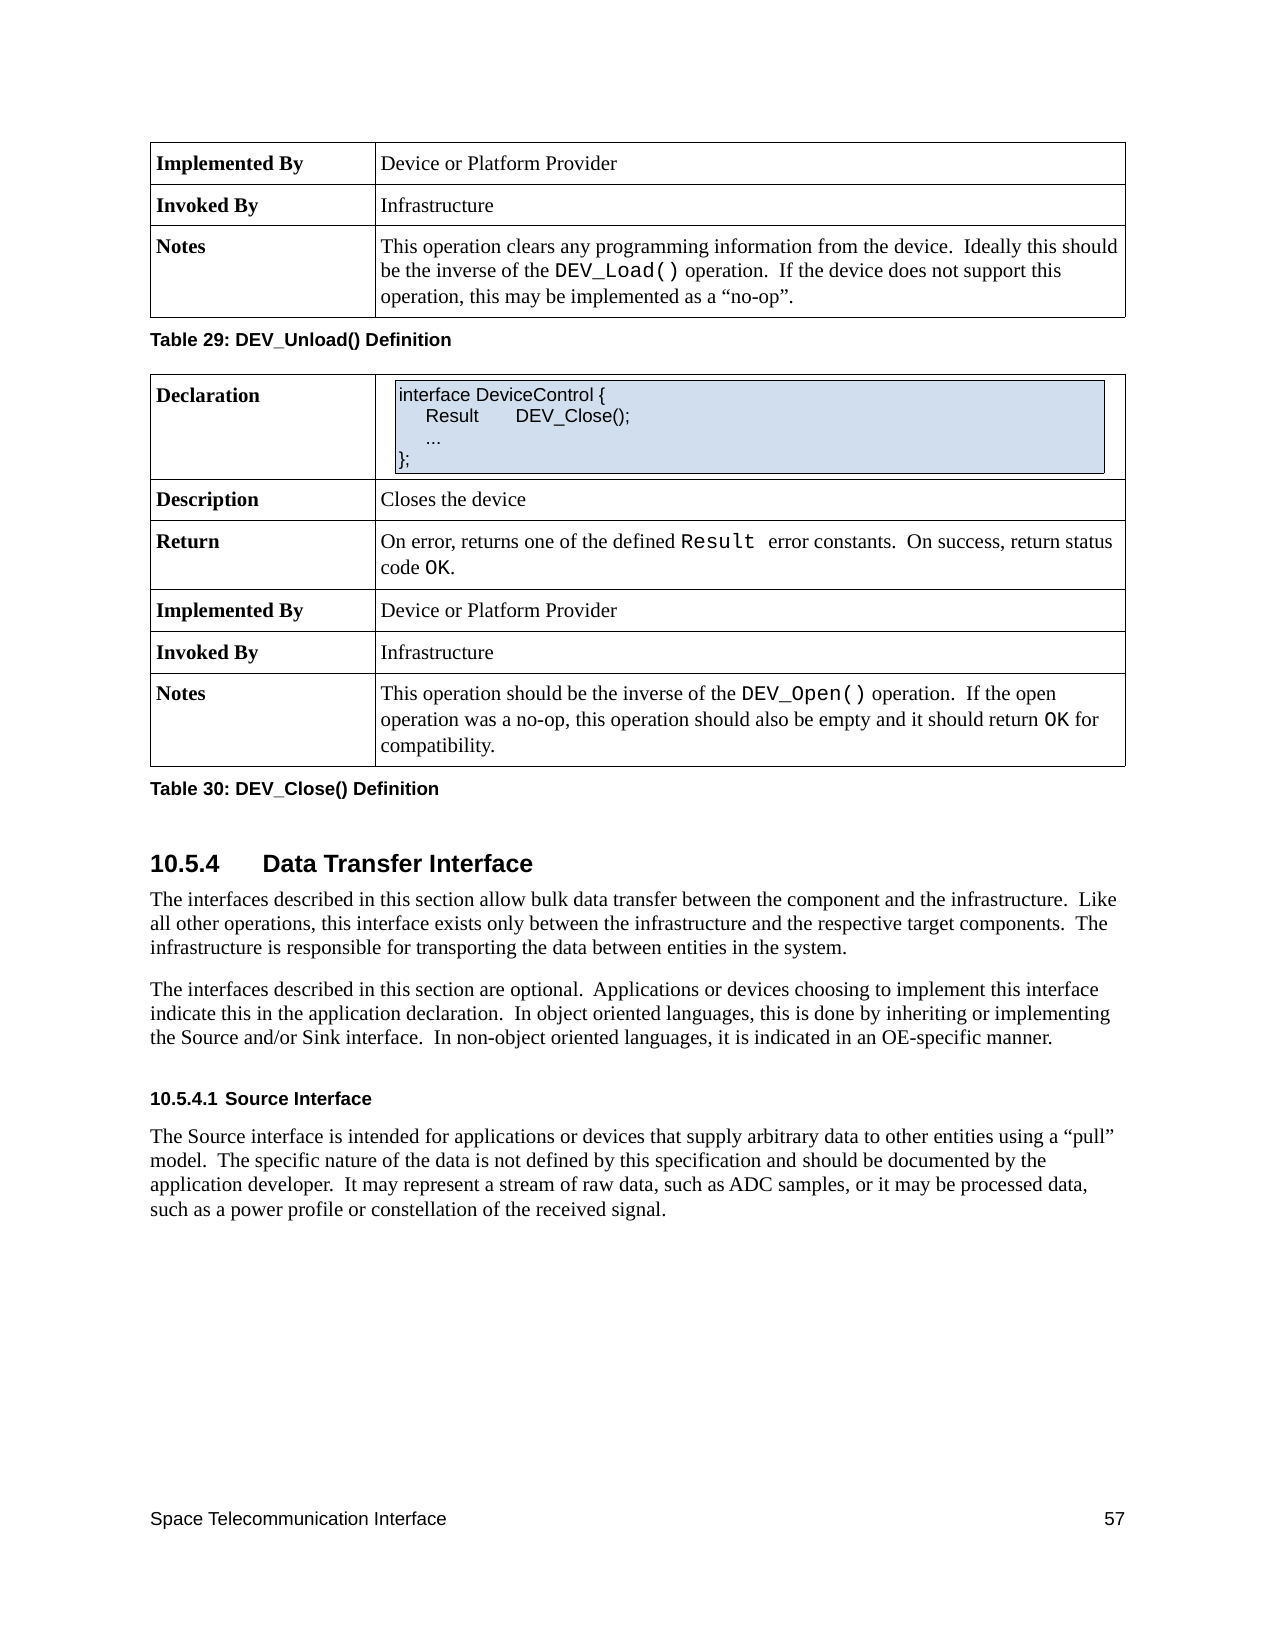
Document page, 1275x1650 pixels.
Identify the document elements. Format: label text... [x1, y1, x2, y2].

table_cell On error, returns one of the defined Result error constants. On success, return status code OK. [376, 521, 1125, 589]
table_header interface DeviceControl { Result DEV_Close(); ... }; [376, 375, 1125, 478]
table_cell Invoked By [151, 185, 375, 225]
text The interfaces described in this section allow bulk data transfer between the component and the infrastructure. Like all other operations, this interface exists only between the infrastructure and the respective target components. The infrastructure is responsible for transporting the data between entities in the system. [150, 886, 1125, 959]
text The interfaces described in this section are optional. Applications or devices choosing to implement this interface indicate this in the application declaration. In object oriented languages, this is done by inheriting or implementing the Source and/or Sink interface. In non-object oriented languages, it is indicated in an OE-specific manner. [150, 977, 1125, 1049]
text Table 29: DEV_Unload() Definition [150, 329, 1125, 350]
subtitle Source Interface [150, 1088, 1125, 1109]
table_cell Return [151, 521, 375, 589]
table_cell Description [151, 480, 375, 520]
table_header Declaration [151, 375, 375, 478]
table_cell Notes [151, 226, 375, 317]
table_cell Closes the device [376, 480, 1125, 520]
table_cell This operation clears any programming information from the device. Ideally this should be the inverse of the DEV_Load() operation. If the device does not support this operation, this may be implemented as a “no-op”. [376, 226, 1125, 317]
table_cell Implemented By [151, 143, 375, 184]
text The Source interface is intended for applications or devices that supply arbitrary data to other entities using a “pull” model. The specific nature of the data is not defined by this specification and should be documented by the application developer. It may represent a stream of raw data, such as ADC samples, or it may be processed data, such as a power profile or constellation of the received signal. [150, 1124, 1125, 1221]
table_cell Implemented By [151, 590, 375, 631]
table_cell Invoked By [151, 632, 375, 672]
subtitle Data Transfer Interface [150, 849, 1125, 877]
table_cell This operation should be the inverse of the DEV_Open() operation. If the open operation was a no-op, this operation should also be empty and it should return OK for compatibility. [376, 674, 1125, 766]
table_cell Notes [151, 674, 375, 766]
table_cell Device or Platform Provider [376, 143, 1125, 184]
table_cell Device or Platform Provider [376, 590, 1125, 631]
text Table 30: DEV_Close() Definition [150, 778, 1125, 799]
table_cell Infrastructure [376, 185, 1125, 225]
table_cell Infrastructure [376, 632, 1125, 672]
